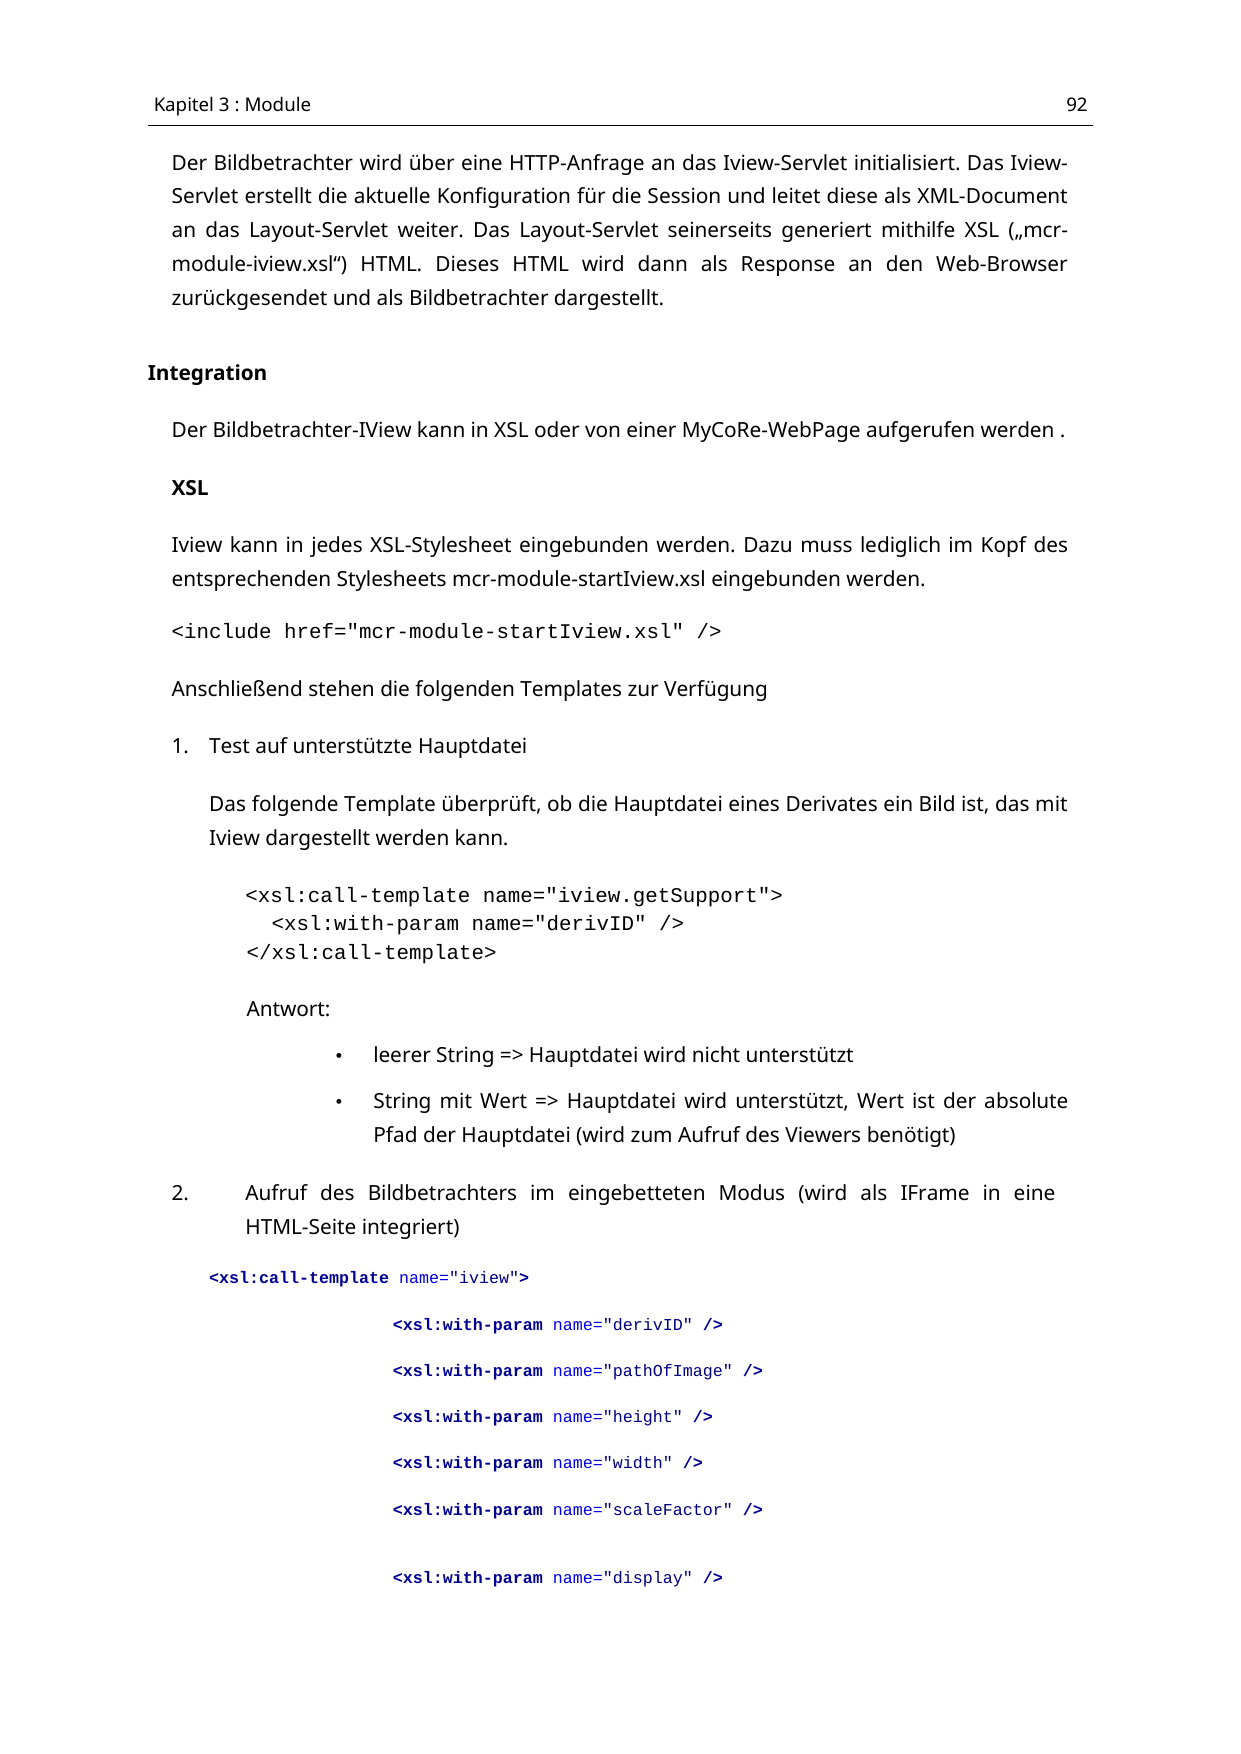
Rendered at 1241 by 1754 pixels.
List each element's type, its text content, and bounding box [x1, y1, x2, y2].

list <xsl:call-template name="iview.getSupport"> <xsl:with-param name="derivID" /> </xsl:call-template> [171, 880, 1069, 965]
text Der Bildbetrachter wird über eine HTTP-Anfrage an das Iview-Servlet initialisiert. Das Iview-Servlet erstellt die aktuelle Konfiguration für die Session und leitet diese als XML-Document an das Layout-Servlet weiter. Das Layout-Servlet seinerseits generiert mithilfe XSL („mcr-module-iview.xsl“) HTML. Dieses HTML wird dann als Response an den Web-Browser zurückgesendet und als Bildbetrachter dargestellt. [171, 148, 1069, 311]
text Anschließend stehen die folgenden Templates zur Verfügung [171, 674, 1069, 702]
list Test auf unterstützte Hauptdatei [171, 732, 1069, 760]
list leerer String => Hauptdatei wird nicht unterstützt [298, 1040, 1069, 1068]
text <xsl:with-param name="scaleFactor" /> [171, 1501, 1069, 1543]
text <xsl:with-param name="width" /> [171, 1455, 1069, 1474]
list Antwort: [209, 994, 1069, 1023]
text <include href="mcr-module-startIview.xsl" /> [171, 622, 1069, 645]
text Der Bildbetrachter-IView kann in XSL oder von einer MyCoRe-WebPage aufgerufen werden . [171, 416, 1069, 444]
list <xsl:call-template name="iview"> [171, 1270, 1069, 1289]
text <xsl:with-param name="display" /> [171, 1570, 1069, 1589]
text 2. Aufruf des Bildbetrachters im eingebetteten Modus (wird als IFrame in eine HTML-Seite integriert) [171, 1178, 1069, 1241]
text <xsl:with-param name="pathOfImage" /> [171, 1362, 1069, 1381]
text Iview kann in jedes XSL-Stylesheet eingebunden werden. Dazu muss lediglich im Kopf des entsprechenden Stylesheets mcr-module-startIview.xsl eingebunden werden. [171, 530, 1069, 592]
text XSL [171, 473, 1069, 501]
text <xsl:with-param name="derivID" /> [171, 1316, 1069, 1335]
text <xsl:with-param name="height" /> [171, 1408, 1069, 1427]
subtitle Integration [148, 358, 1092, 386]
list Das folgende Template überprüft, ob die Hauptdatei eines Derivates ein Bild ist, das mit Iview dargestellt werden kann. [171, 789, 1069, 851]
list String mit Wert => Hauptdatei wird unterstützt, Wert ist der absolute Pfad der Hauptdatei (wird zum Aufruf des Viewers benötigt) [298, 1086, 1069, 1148]
